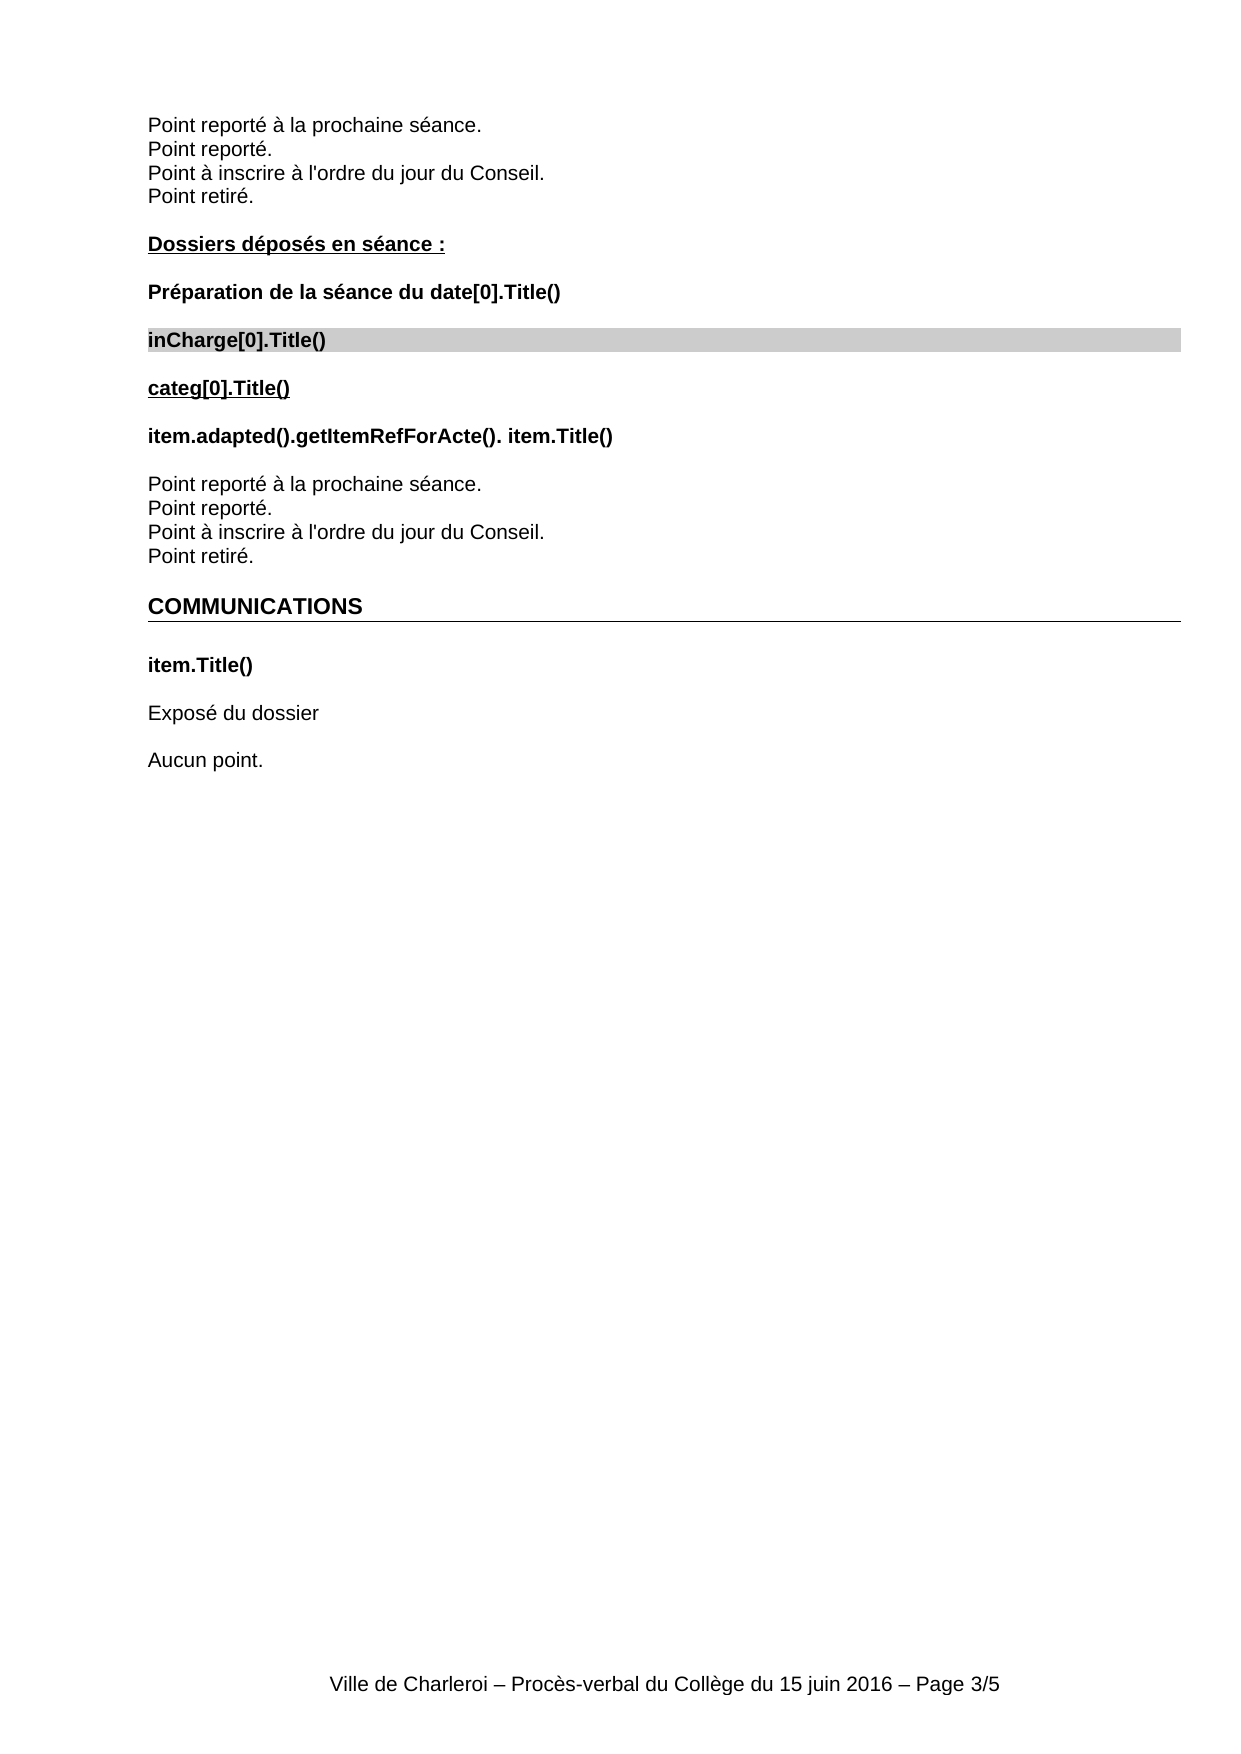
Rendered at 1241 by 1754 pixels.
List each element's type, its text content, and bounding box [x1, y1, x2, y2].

text Point retiré. [148, 544, 1181, 568]
text item.adapted().getItemRefForActe(). item.Title() [148, 424, 1181, 448]
text Préparation de la séance du date[0].Title() [148, 280, 1181, 304]
text Point reporté. [148, 496, 1181, 520]
subtitle COMMUNICATIONS [148, 593, 1181, 621]
text Point reporté à la prochaine séance. [148, 472, 1181, 496]
text Point à inscrire à l'ordre du jour du Conseil. [148, 520, 1181, 544]
text Point reporté à la prochaine séance. [148, 112, 1181, 136]
text Aucun point. [148, 748, 1181, 772]
text Dossiers déposés en séance : [148, 208, 1181, 280]
text inCharge[0].Title() [148, 328, 1181, 352]
text Point retiré. [148, 184, 1181, 208]
text categ[0].Title() [148, 376, 1181, 400]
text item.Title() [148, 652, 1181, 676]
text Exposé du dossier [148, 700, 1181, 724]
text Point à inscrire à l'ordre du jour du Conseil. [148, 160, 1181, 184]
text Point reporté. [148, 136, 1181, 160]
